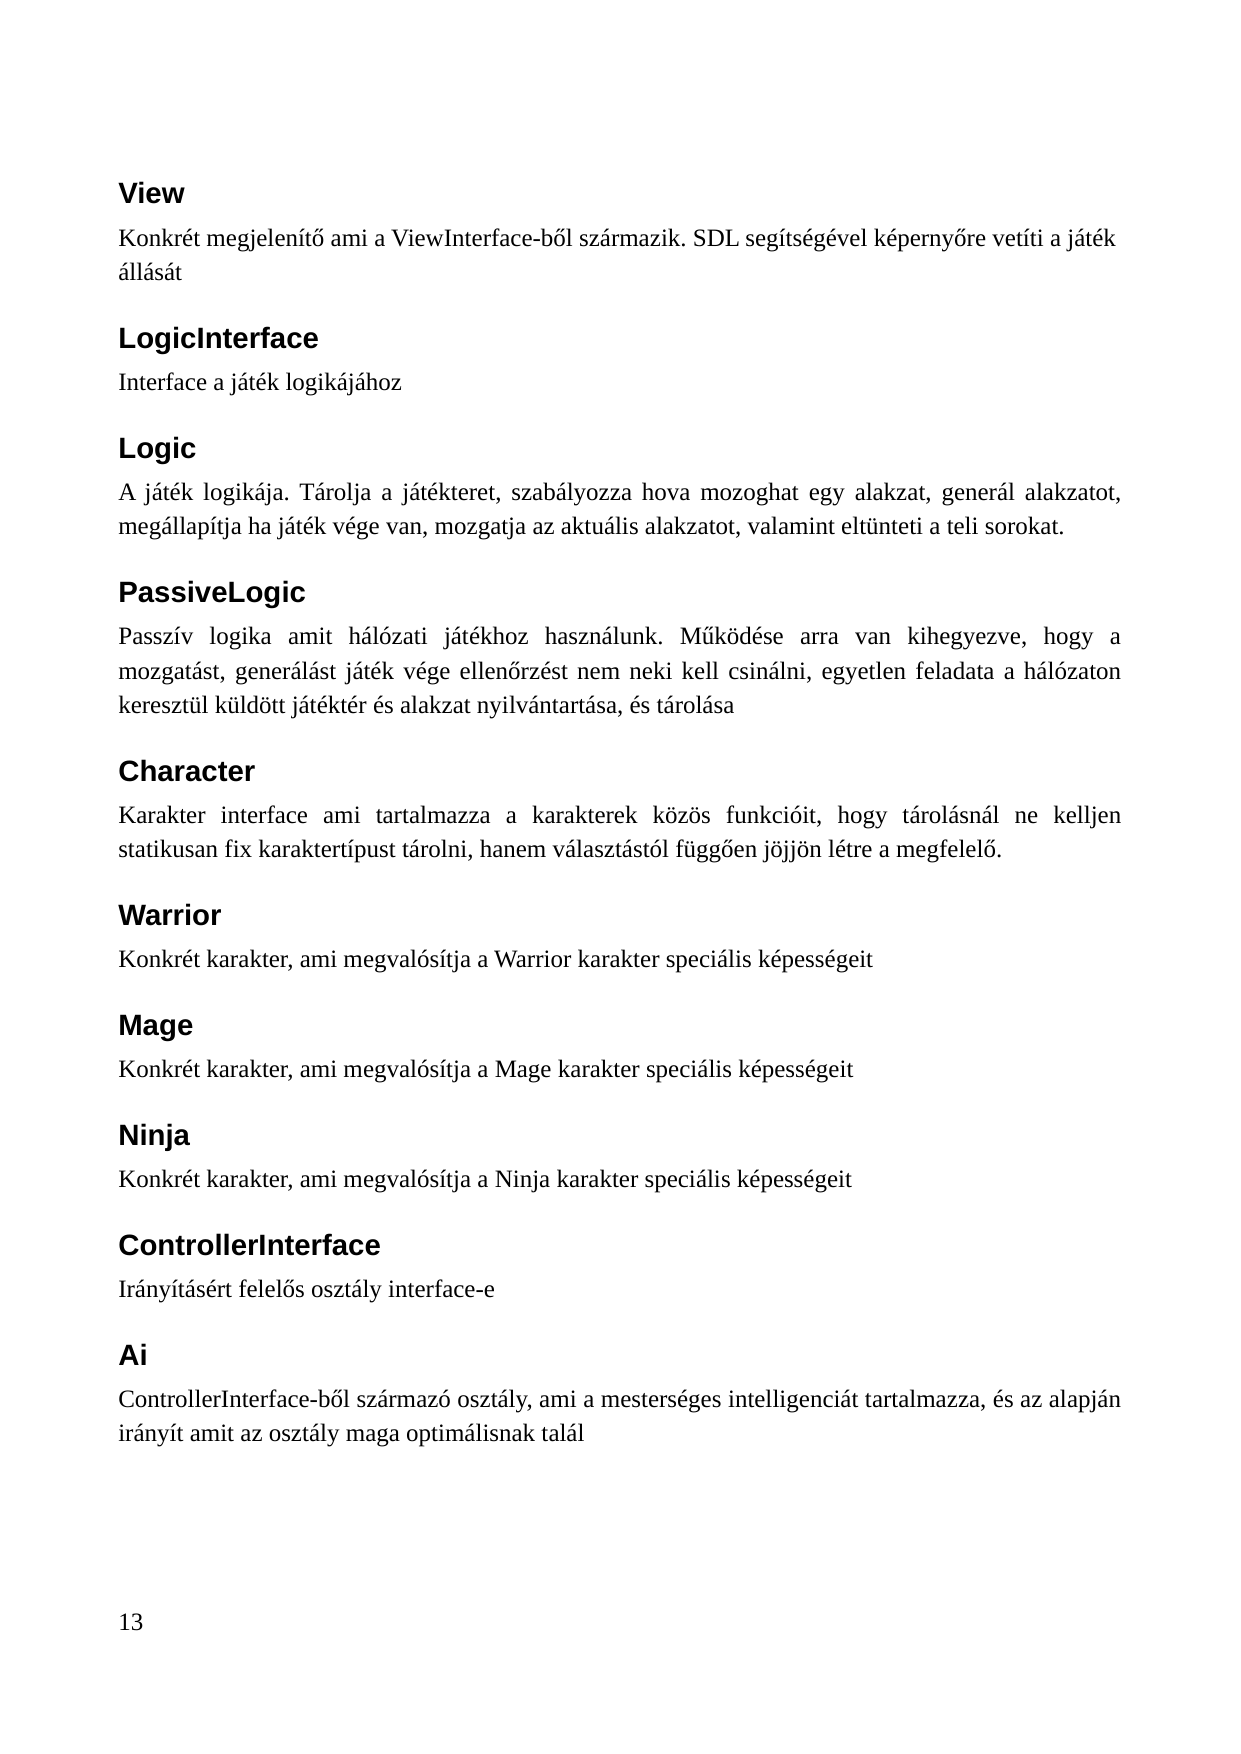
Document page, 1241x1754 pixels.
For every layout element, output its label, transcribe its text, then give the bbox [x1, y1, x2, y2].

text Irányításért felelős osztály interface-e [118, 1274, 1122, 1303]
subtitle View [118, 176, 1122, 210]
text Konkrét karakter, ami megvalósítja a Ninja karakter speciális képességeit [118, 1164, 1122, 1193]
text Karakter interface ami tartalmazza a karakterek közös funkcióit, hogy tárolásnál ne kelljen statikusan fix karaktertípust tárolni, hanem választástól függően jöjjön létre a megfelelő. [118, 800, 1122, 863]
subtitle LogicInterface [118, 321, 1122, 354]
subtitle ControllerInterface [118, 1228, 1122, 1262]
subtitle PassiveLogic [118, 575, 1122, 609]
text Konkrét megjelenítő ami a ViewInterface-ből származik. SDL segítségével képernyőre vetíti a játék állását [118, 223, 1122, 286]
text Passzív logika amit hálózati játékhoz használunk. Működése arra van kihegyezve, hogy a mozgatást, generálást játék vége ellenőrzést nem neki kell csinálni, egyetlen feladata a hálózaton keresztül küldött játéktér és alakzat nyilvántartása, és tárolása [118, 621, 1122, 719]
text Konkrét karakter, ami megvalósítja a Warrior karakter speciális képességeit [118, 944, 1122, 973]
subtitle Character [118, 754, 1122, 788]
text Konkrét karakter, ami megvalósítja a Mage karakter speciális képességeit [118, 1054, 1122, 1083]
text Interface a játék logikájához [118, 367, 1122, 396]
text ControllerInterface-ből származó osztály, ami a mesterséges intelligenciát tartalmazza, és az alapján irányít amit az osztály maga optimálisnak talál [118, 1384, 1122, 1447]
subtitle Warrior [118, 898, 1122, 932]
subtitle Ninja [118, 1118, 1122, 1152]
subtitle Ai [118, 1338, 1122, 1372]
subtitle Logic [118, 431, 1122, 464]
text A játék logikája. Tárolja a játékteret, szabályozza hova mozoghat egy alakzat, generál alakzatot, megállapítja ha játék vége van, mozgatja az aktuális alakzatot, valamint eltünteti a teli sorokat. [118, 477, 1122, 540]
subtitle Mage [118, 1008, 1122, 1042]
